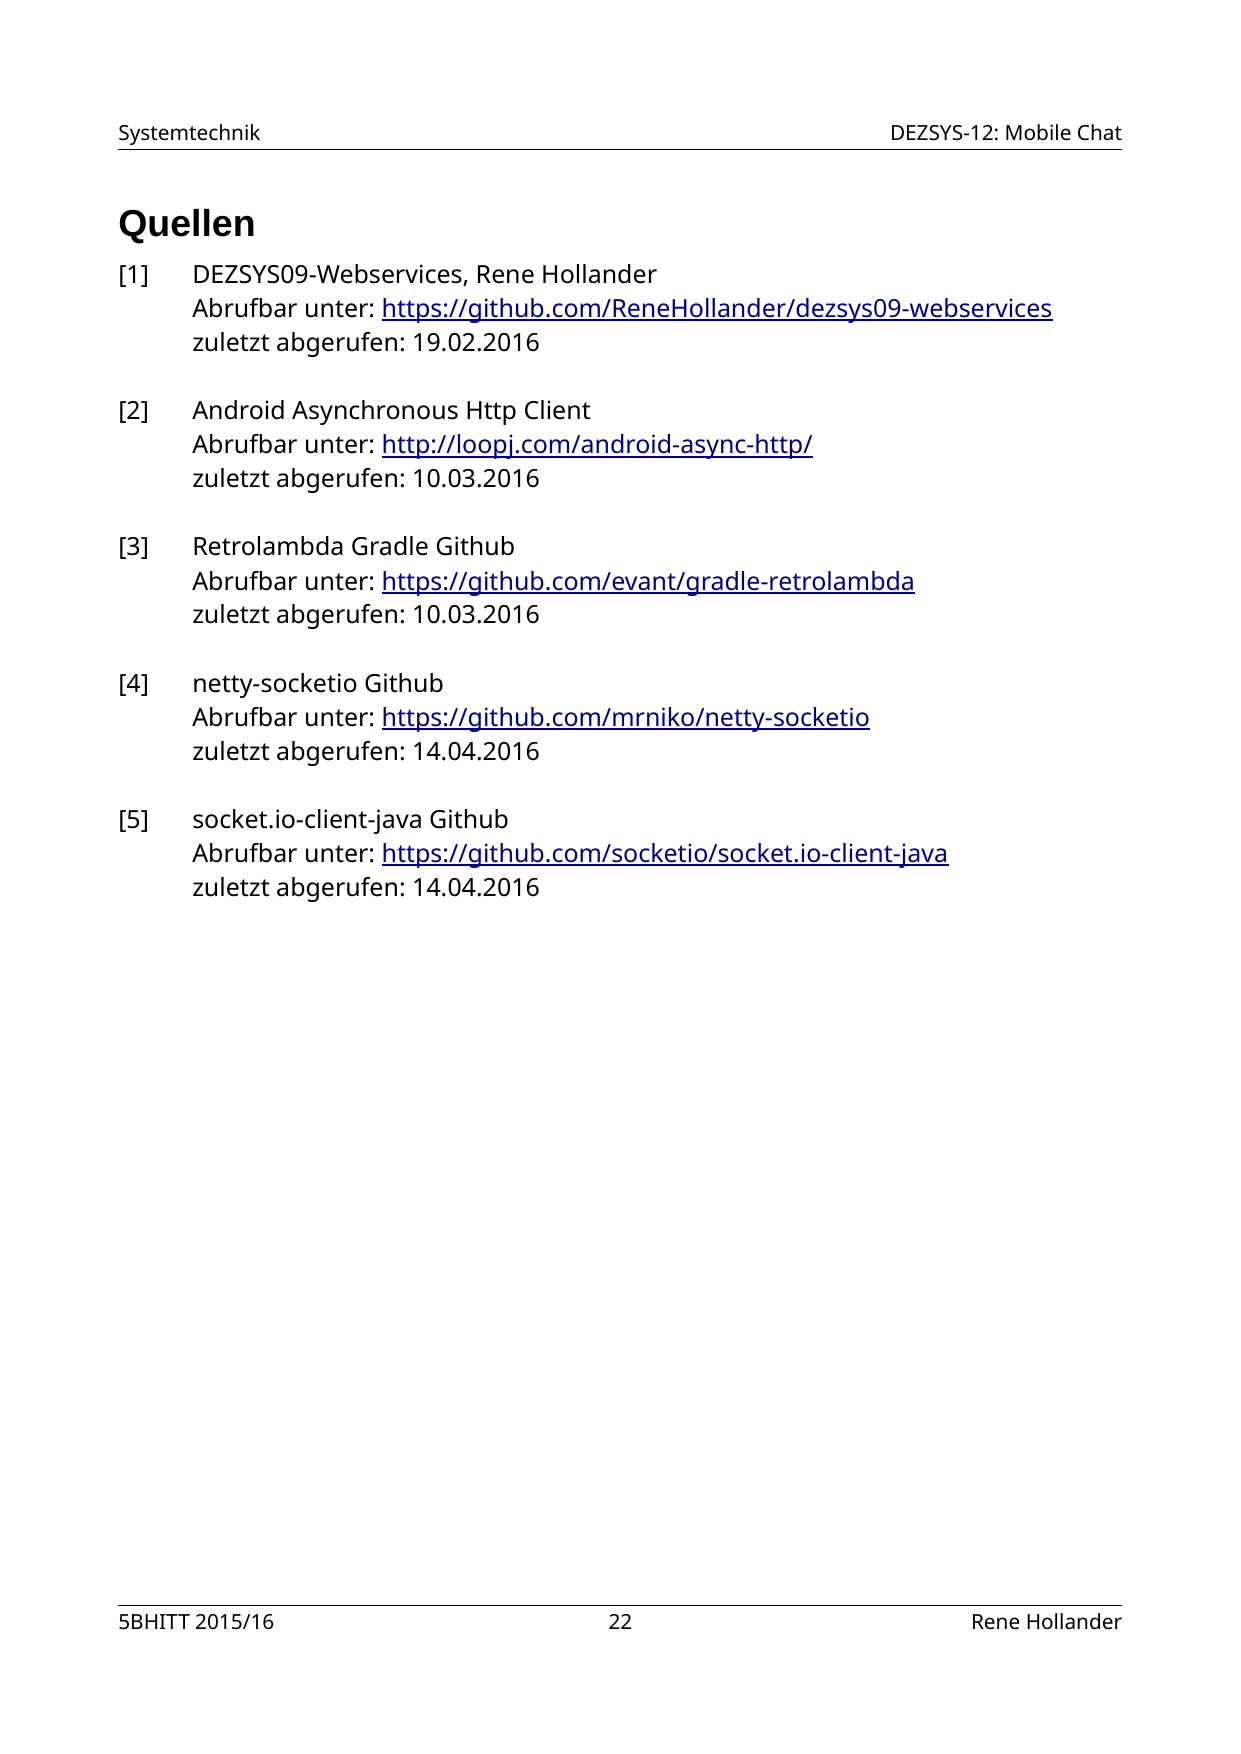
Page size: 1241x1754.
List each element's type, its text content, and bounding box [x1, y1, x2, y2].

subtitle Quellen [118, 201, 1122, 244]
text [2] Android Asynchronous Http Client [118, 393, 1122, 427]
text zuletzt abgerufen: 10.03.2016 [118, 597, 1122, 631]
text Abrufbar unter: https://github.com/ReneHollander/dezsys09-webservices [118, 291, 1122, 325]
text zuletzt abgerufen: 10.03.2016 [118, 461, 1122, 495]
text zuletzt abgerufen: 19.02.2016 [118, 325, 1122, 359]
text [5] socket.io-client-java Github [118, 802, 1122, 836]
text [1] DEZSYS09-Webservices, Rene Hollander [118, 257, 1122, 291]
text zuletzt abgerufen: 14.04.2016 [118, 733, 1122, 767]
text zuletzt abgerufen: 14.04.2016 [118, 870, 1122, 904]
text [4] netty-socketio Github [118, 665, 1122, 699]
text Abrufbar unter: https://github.com/mrniko/netty-socketio [118, 699, 1122, 733]
text Abrufbar unter: http://loopj.com/android-async-http/ [118, 427, 1122, 461]
text Abrufbar unter: https://github.com/socketio/socket.io-client-java [118, 836, 1122, 870]
text [3] Retrolambda Gradle Github [118, 529, 1122, 563]
text Abrufbar unter: https://github.com/evant/gradle-retrolambda [118, 563, 1122, 597]
